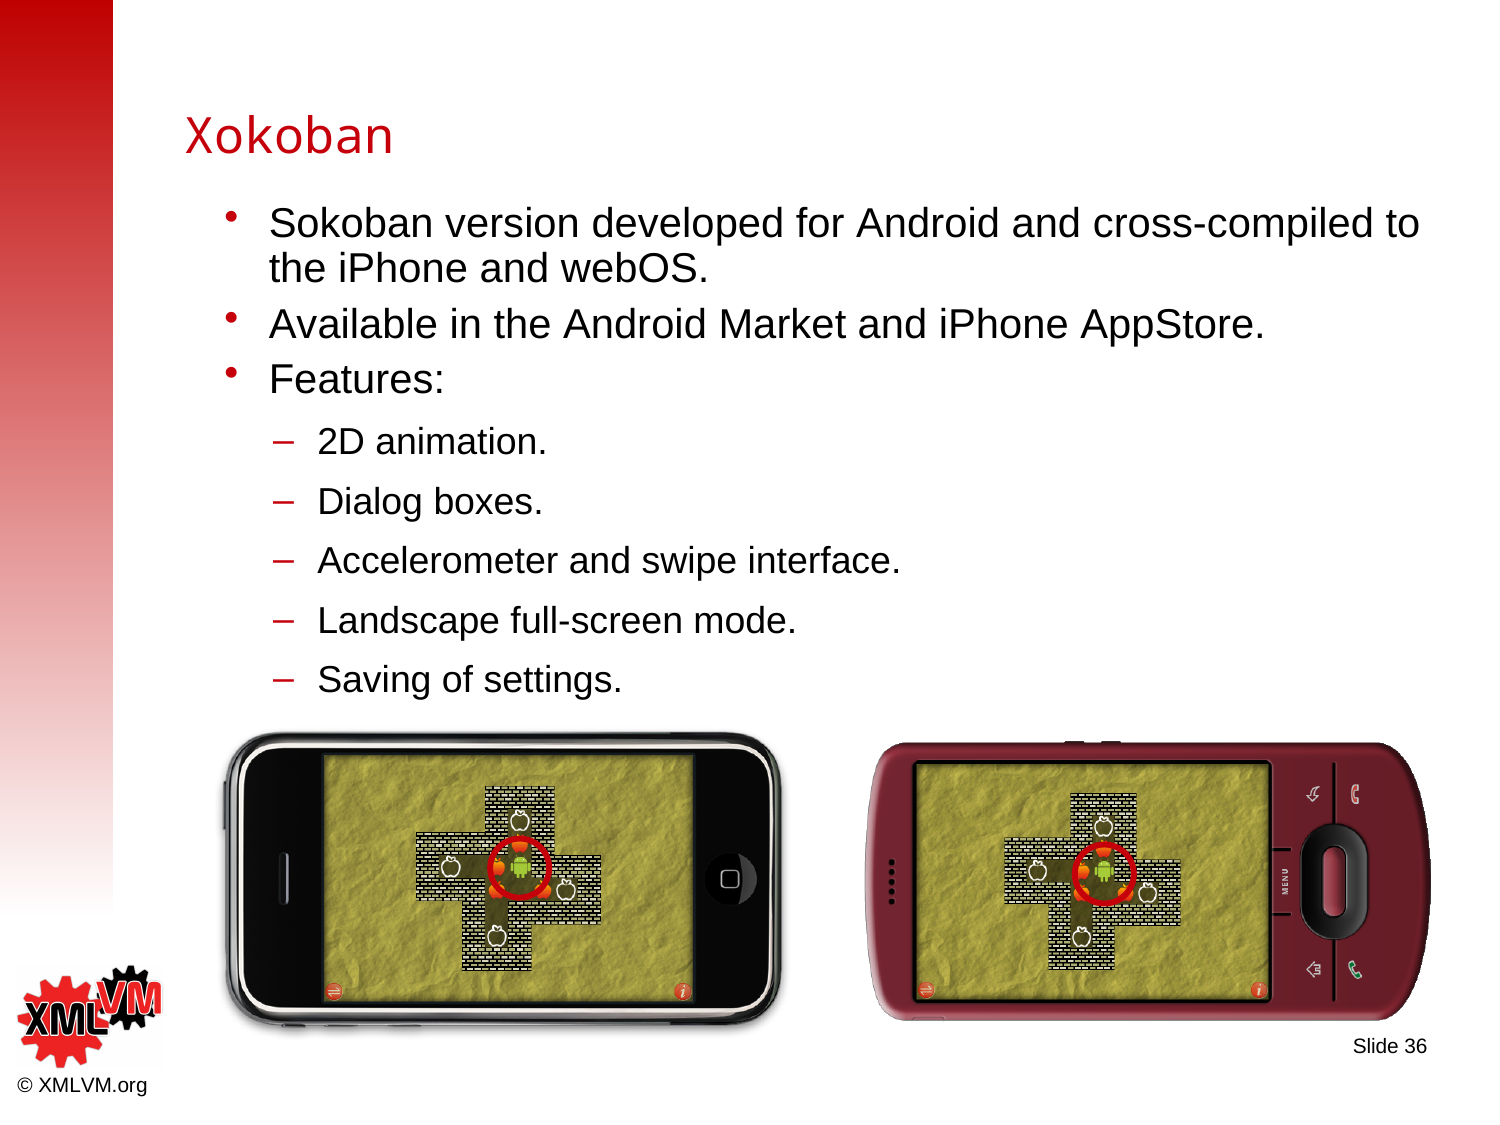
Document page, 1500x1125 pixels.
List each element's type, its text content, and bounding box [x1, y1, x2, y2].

picture [16, 964, 164, 1069]
title Xokoban [170, 74, 1447, 200]
list Sokoban version developed for Android and cross-compiled to the iPhone and webOS. Available in the Android Market and iPhone AppStore. Features: 2D animation. Dialog boxes. Accelerometer and swipe interface. Landscape full-screen mode. Saving of settings. [224, 201, 1447, 703]
picture [862, 723, 1453, 1022]
picture [212, 723, 804, 1042]
